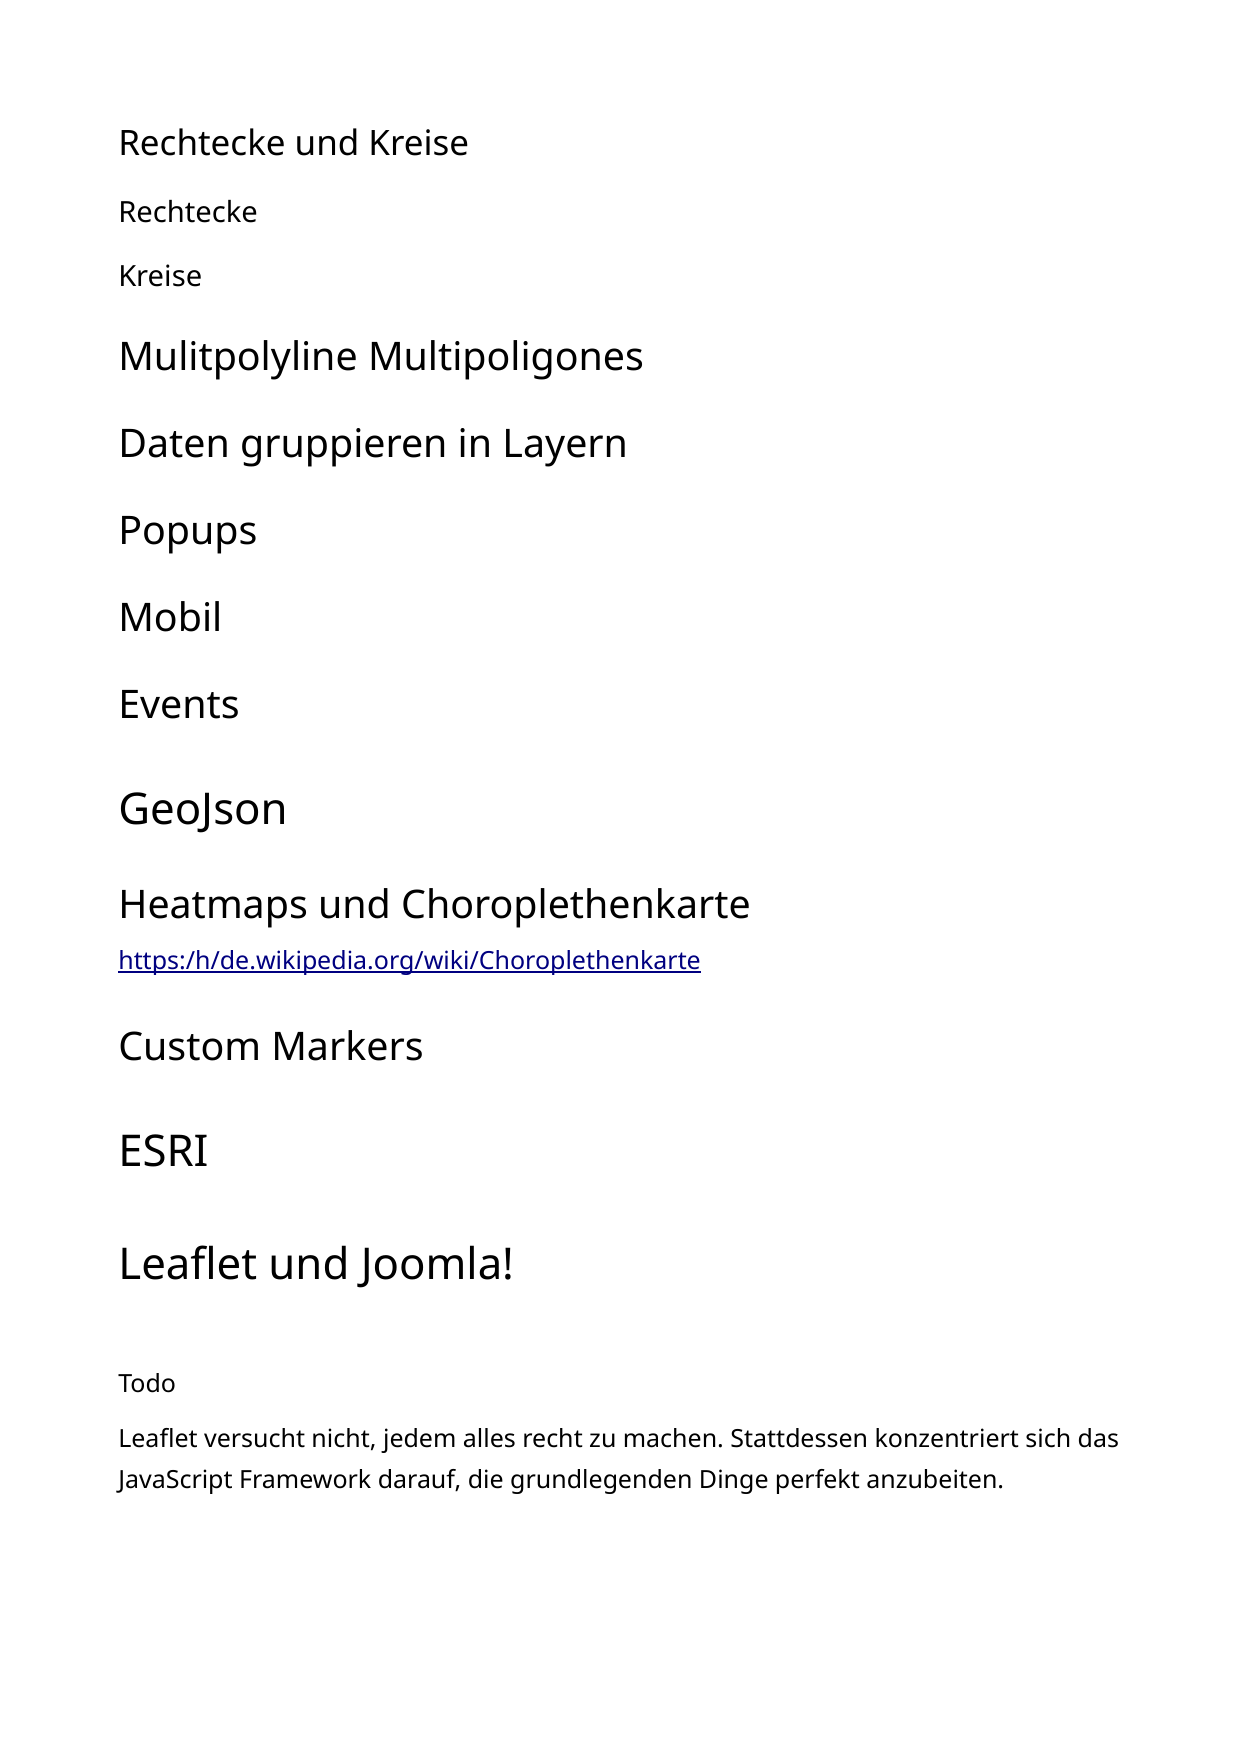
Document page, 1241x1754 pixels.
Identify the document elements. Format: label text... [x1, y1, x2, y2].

subtitle Leaflet und Joomla! [118, 1233, 1122, 1292]
subtitle Heatmaps und Choroplethenkarte [118, 876, 1122, 930]
subtitle Rechtecke und Kreise [118, 118, 1122, 166]
subtitle Daten gruppieren in Layern [118, 416, 1122, 469]
subtitle GeoJson [118, 778, 1122, 838]
text https:/h/de.wikipedia.org/wiki/Choroplethenkarte [118, 942, 1122, 976]
subtitle Events [118, 676, 1122, 730]
text Leaflet versucht nicht, jedem alles recht zu machen. Stattdessen konzentriert sich das JavaScript Framework darauf, die grundlegenden Dinge perfekt anzubeiten. [118, 1421, 1122, 1496]
subtitle Mulitpolyline Multipoligones [118, 328, 1122, 382]
subtitle Popups [118, 502, 1122, 556]
text Todo [118, 1366, 1122, 1399]
subtitle Custom Markers [118, 1018, 1122, 1072]
subtitle Mobil [118, 589, 1122, 643]
subtitle Rechtecke [118, 191, 1122, 231]
subtitle Kreise [118, 256, 1122, 295]
subtitle ESRI [118, 1120, 1122, 1180]
